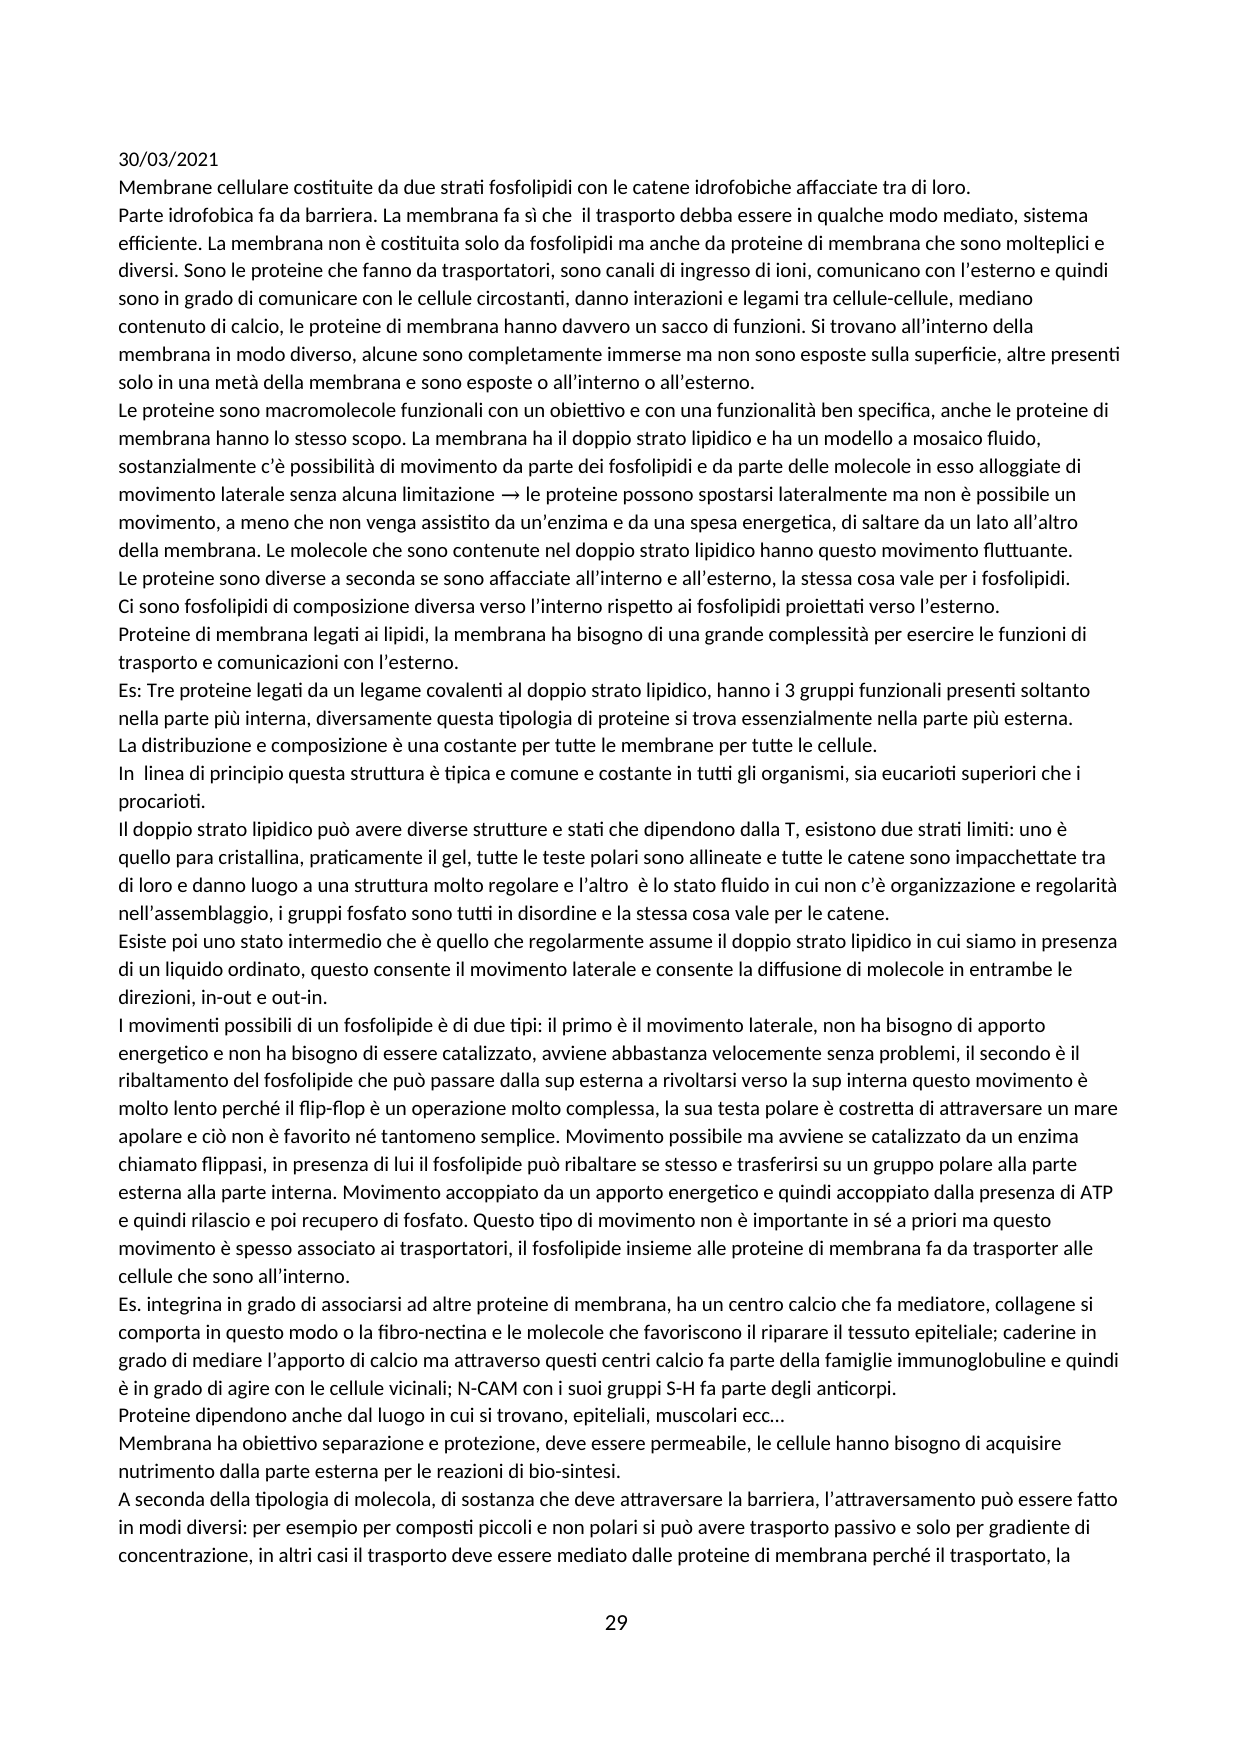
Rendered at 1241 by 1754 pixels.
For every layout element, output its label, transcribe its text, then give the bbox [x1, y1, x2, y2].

text 30/03/2021 Membrane cellulare costituite da due strati fosfolipidi con le catene idrofobiche affacciate tra di loro. Parte idrofobica fa da barriera. La membrana fa sì che il trasporto debba essere in qualche modo mediato, sistema efficiente. La membrana non è costituita solo da fosfolipidi ma anche da proteine di membrana che sono molteplici e diversi. Sono le proteine che fanno da trasportatori, sono canali di ingresso di ioni, comunicano con l’esterno e quindi sono in grado di comunicare con le cellule circostanti, danno interazioni e legami tra cellule-cellule, mediano contenuto di calcio, le proteine di membrana hanno davvero un sacco di funzioni. Si trovano all’interno della membrana in modo diverso, alcune sono completamente immerse ma non sono esposte sulla superficie, altre presenti solo in una metà della membrana e sono esposte o all’interno o all’esterno. Le proteine sono macromolecole funzionali con un obiettivo e con una funzionalità ben specifica, anche le proteine di membrana hanno lo stesso scopo. La membrana ha il doppio strato lipidico e ha un modello a mosaico fluido, sostanzialmente c’è possibilità di movimento da parte dei fosfolipidi e da parte delle molecole in esso alloggiate di movimento laterale senza alcuna limitazione → le proteine possono spostarsi lateralmente ma non è possibile un movimento, a meno che non venga assistito da un’enzima e da una spesa energetica, di saltare da un lato all’altro della membrana. Le molecole che sono contenute nel doppio strato lipidico hanno questo movimento fluttuante. Le proteine sono diverse a seconda se sono affacciate all’interno e all’esterno, la stessa cosa vale per i fosfolipidi. Ci sono fosfolipidi di composizione diversa verso l’interno rispetto ai fosfolipidi proiettati verso l’esterno. Proteine di membrana legati ai lipidi, la membrana ha bisogno di una grande complessità per esercire le funzioni di trasporto e comunicazioni con l’esterno. Es: Tre proteine legati da un legame covalenti al doppio strato lipidico, hanno i 3 gruppi funzionali presenti soltanto nella parte più interna, diversamente questa tipologia di proteine si trova essenzialmente nella parte più esterna. La distribuzione e composizione è una costante per tutte le membrane per tutte le cellule. In linea di principio questa struttura è tipica e comune e costante in tutti gli organismi, sia eucarioti superiori che i procarioti. Il doppio strato lipidico può avere diverse strutture e stati che dipendono dalla T, esistono due strati limiti: uno è quello para cristallina, praticamente il gel, tutte le teste polari sono allineate e tutte le catene sono impacchettate tra di loro e danno luogo a una struttura molto regolare e l’altro è lo stato fluido in cui non c’è organizzazione e regolarità nell’assemblaggio, i gruppi fosfato sono tutti in disordine e la stessa cosa vale per le catene. Esiste poi uno stato intermedio che è quello che regolarmente assume il doppio strato lipidico in cui siamo in presenza di un liquido ordinato, questo consente il movimento laterale e consente la diffusione di molecole in entrambe le direzioni, in-out e out-in. I movimenti possibili di un fosfolipide è di due tipi: il primo è il movimento laterale, non ha bisogno di apporto energetico e non ha bisogno di essere catalizzato, avviene abbastanza velocemente senza problemi, il secondo è il ribaltamento del fosfolipide che può passare dalla sup esterna a rivoltarsi verso la sup interna questo movimento è molto lento perché il flip-flop è un operazione molto complessa, la sua testa polare è costretta di attraversare un mare apolare e ciò non è favorito né tantomeno semplice. Movimento possibile ma avviene se catalizzato da un enzima chiamato flippasi, in presenza di lui il fosfolipide può ribaltare se stesso e trasferirsi su un gruppo polare alla parte esterna alla parte interna. Movimento accoppiato da un apporto energetico e quindi accoppiato dalla presenza di ATP e quindi rilascio e poi recupero di fosfato. Questo tipo di movimento non è importante in sé a priori ma questo movimento è spesso associato ai trasportatori, il fosfolipide insieme alle proteine di membrana fa da trasporter alle cellule che sono all’interno. Es. integrina in grado di associarsi ad altre proteine di membrana, ha un centro calcio che fa mediatore, collagene si comporta in questo modo o la fibro-nectina e le molecole che favoriscono il riparare il tessuto epiteliale; caderine in grado di mediare l’apporto di calcio ma attraverso questi centri calcio fa parte della famiglie immunoglobuline e quindi è in grado di agire con le cellule vicinali; N-CAM con i suoi gruppi S-H fa parte degli anticorpi. Proteine dipendono anche dal luogo in cui si trovano, epiteliali, muscolari ecc… Membrana ha obiettivo separazione e protezione, deve essere permeabile, le cellule hanno bisogno di acquisire nutrimento dalla parte esterna per le reazioni di bio-sintesi. A seconda della tipologia di molecola, di sostanza che deve attraversare la barriera, l’attraversamento può essere fatto in modi diversi: per esempio per composti piccoli e non polari si può avere trasporto passivo e solo per gradiente di concentrazione, in altri casi il trasporto deve essere mediato dalle proteine di membrana perché il trasportato, la [118, 118, 1122, 1568]
